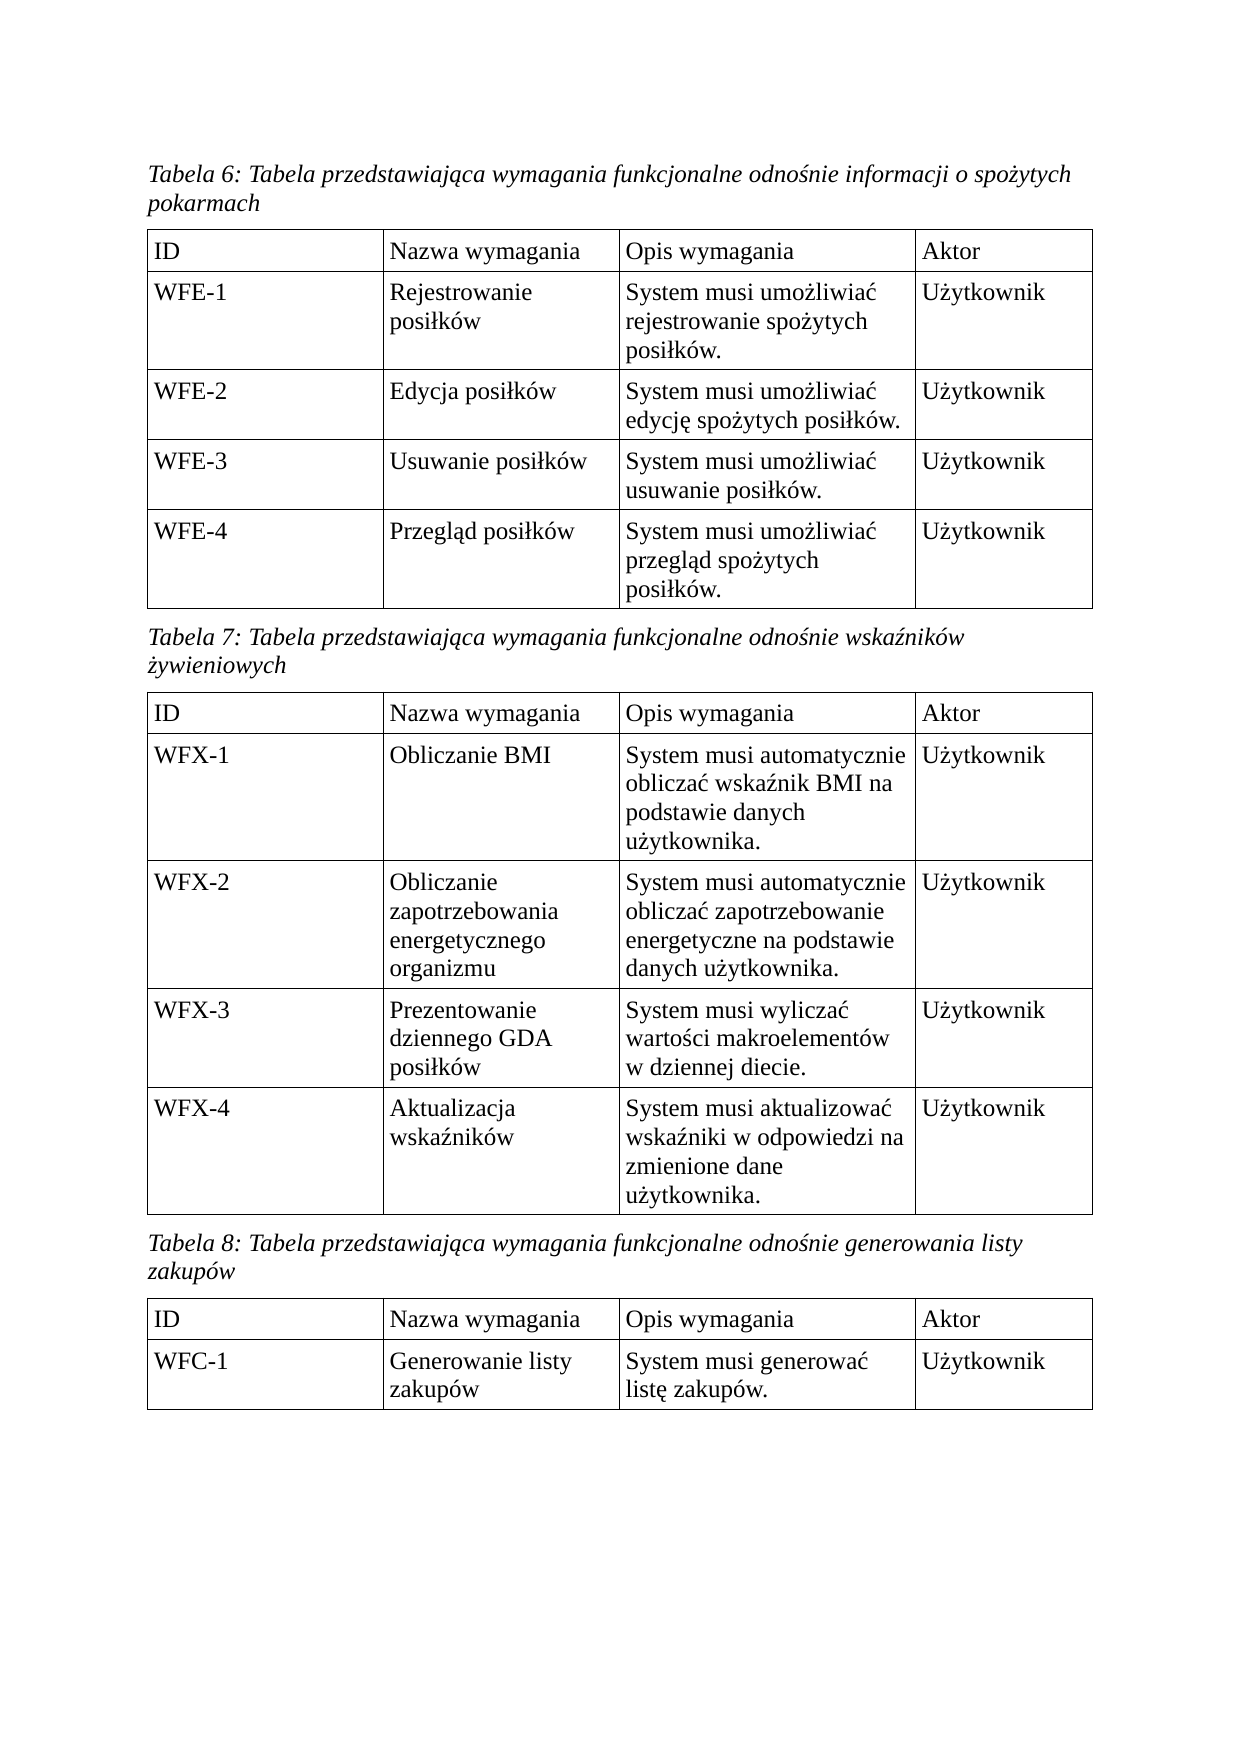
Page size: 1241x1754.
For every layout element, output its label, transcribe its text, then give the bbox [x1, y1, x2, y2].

table_cell WFC-1 [148, 1340, 383, 1409]
table_cell Edycja posiłków [384, 370, 619, 439]
table_header ID [148, 693, 383, 733]
table_cell System musi generować listę zakupów. [620, 1340, 915, 1409]
table_cell Rejestrowanie posiłków [384, 272, 619, 369]
table_cell Prezentowanie dziennego GDA posiłków [384, 989, 619, 1087]
table_cell Obliczanie zapotrzebowania energetycznego organizmu [384, 861, 619, 988]
table_cell System musi wyliczać wartości makroelementów w dziennej diecie. [620, 989, 915, 1087]
table_header ID [148, 1299, 383, 1339]
table_header Nazwa wymagania [384, 230, 619, 271]
table_cell Użytkownik [916, 272, 1092, 369]
text Tabela 7: Tabela przedstawiająca wymagania funkcjonalne odnośnie wskaźników żywieniowych [148, 622, 1092, 679]
table_header Aktor [916, 693, 1092, 733]
table_cell WFE-3 [148, 440, 383, 509]
table_header Aktor [916, 1299, 1092, 1339]
table_header ID [148, 230, 383, 271]
table_header Opis wymagania [620, 230, 915, 271]
table_cell System musi automatycznie obliczać wskaźnik BMI na podstawie danych użytkownika. [620, 734, 915, 860]
table_cell Użytkownik [916, 734, 1092, 860]
table_header Opis wymagania [620, 693, 915, 733]
table_cell Usuwanie posiłków [384, 440, 619, 509]
table_cell Obliczanie BMI [384, 734, 619, 860]
table_cell Aktualizacja wskaźników [384, 1088, 619, 1214]
table_cell WFX-1 [148, 734, 383, 860]
table_cell WFX-2 [148, 861, 383, 988]
table_header Aktor [916, 230, 1092, 271]
table_cell Generowanie listy zakupów [384, 1340, 619, 1409]
table_cell WFE-4 [148, 510, 383, 608]
table_cell WFE-1 [148, 272, 383, 369]
table_cell Użytkownik [916, 1088, 1092, 1214]
table_cell System musi umożliwiać usuwanie posiłków. [620, 440, 915, 509]
table_cell WFE-2 [148, 370, 383, 439]
table_cell System musi automatycznie obliczać zapotrzebowanie energetyczne na podstawie danych użytkownika. [620, 861, 915, 988]
table_header Nazwa wymagania [384, 1299, 619, 1339]
table_cell System musi aktualizować wskaźniki w odpowiedzi na zmienione dane użytkownika. [620, 1088, 915, 1214]
table_cell Przegląd posiłków [384, 510, 619, 608]
text Tabela 8: Tabela przedstawiająca wymagania funkcjonalne odnośnie generowania listy zakupów [148, 1228, 1092, 1285]
table_cell Użytkownik [916, 370, 1092, 439]
table_cell Użytkownik [916, 440, 1092, 509]
table_cell System musi umożliwiać edycję spożytych posiłków. [620, 370, 915, 439]
table_cell WFX-4 [148, 1088, 383, 1214]
table_header Opis wymagania [620, 1299, 915, 1339]
table_cell WFX-3 [148, 989, 383, 1087]
table_cell System musi umożliwiać przegląd spożytych posiłków. [620, 510, 915, 608]
table_cell Użytkownik [916, 989, 1092, 1087]
table_cell Użytkownik [916, 861, 1092, 988]
table_header Nazwa wymagania [384, 693, 619, 733]
text Tabela 6: Tabela przedstawiająca wymagania funkcjonalne odnośnie informacji o spożytych pokarmach [148, 159, 1092, 217]
table_cell Użytkownik [916, 1340, 1092, 1409]
table_cell Użytkownik [916, 510, 1092, 608]
table_cell System musi umożliwiać rejestrowanie spożytych posiłków. [620, 272, 915, 369]
